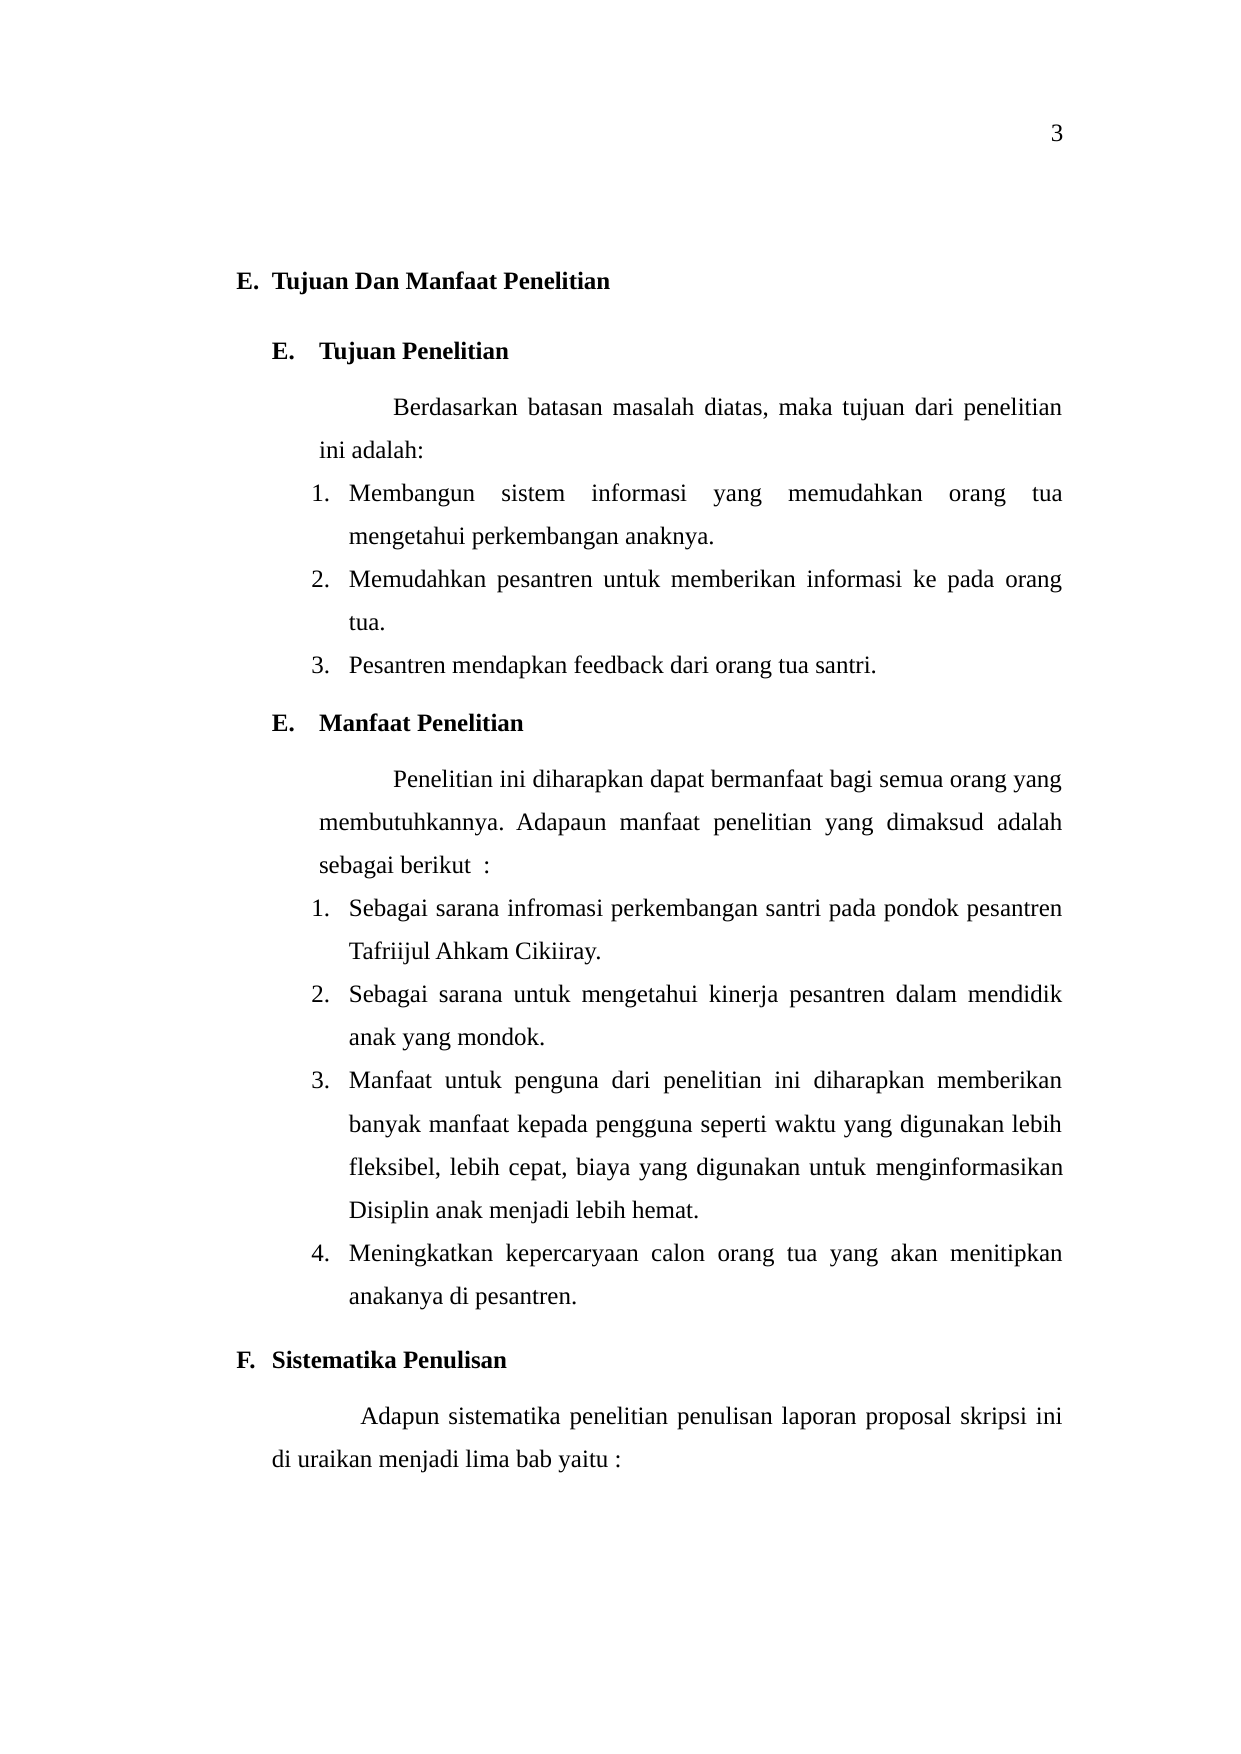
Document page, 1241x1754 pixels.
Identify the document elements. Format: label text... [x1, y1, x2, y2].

subtitle sistematika penulisan [236, 1345, 1063, 1374]
subtitle Tujuan penelitian [272, 336, 1063, 365]
subtitle Manfaat penelitian [272, 708, 1063, 737]
list Sebagai sarana untuk mengetahui kinerja pesantren dalam mendidik anak yang mondok. [311, 979, 1063, 1051]
list Meningkatkan kepercaryaan calon orang tua yang akan menitipkan anakanya di pesantren. [311, 1238, 1063, 1310]
text Adapun sistematika penelitian penulisan laporan proposal skripsi ini di uraikan menjadi lima bab yaitu : [272, 1401, 1063, 1473]
list Memudahkan pesantren untuk memberikan informasi ke pada orang tua. [311, 564, 1063, 636]
list Pesantren mendapkan feedback dari orang tua santri. [311, 650, 1063, 679]
list Manfaat untuk penguna dari penelitian ini diharapkan memberikan banyak manfaat kepada pengguna seperti waktu yang digunakan lebih fleksibel, lebih cepat, biaya yang digunakan untuk menginformasikan Disiplin anak menjadi lebih hemat. [311, 1066, 1063, 1224]
list Sebagai sarana infromasi perkembangan santri pada pondok pesantren Tafriijul Ahkam Cikiiray. [311, 893, 1063, 965]
text Penelitian ini diharapkan dapat bermanfaat bagi semua orang yang membutuhkannya. Adapaun manfaat penelitian yang dimaksud adalah sebagai berikut : [319, 764, 1063, 879]
subtitle tujuan dan manfaat penelitian [236, 266, 1063, 294]
list Membangun sistem informasi yang memudahkan orang tua mengetahui perkembangan anaknya. [311, 478, 1063, 550]
text Berdasarkan batasan masalah diatas, maka tujuan dari penelitian ini adalah: [319, 392, 1063, 463]
